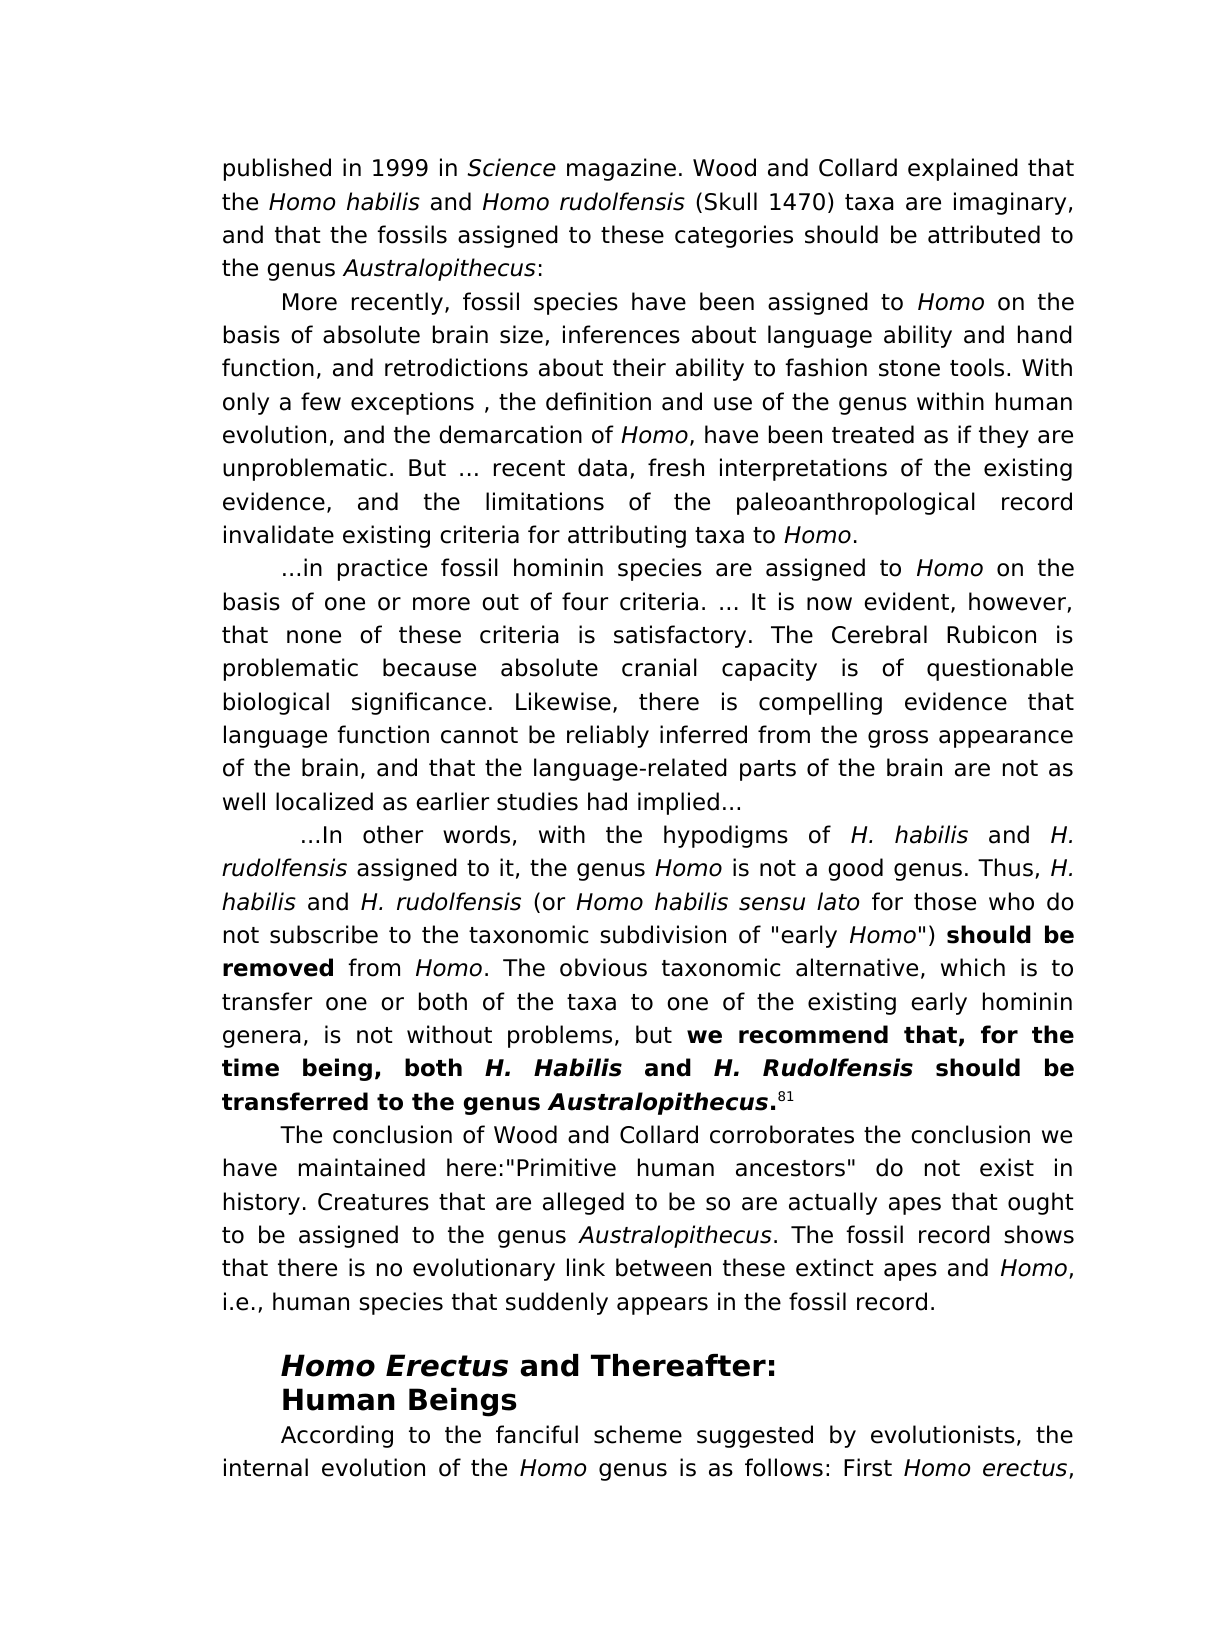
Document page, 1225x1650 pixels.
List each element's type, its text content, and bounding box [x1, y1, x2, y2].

text published in 1999 in Science magazine. Wood and Collard explained that the Homo habilis and Homo rudolfensis (Skull 1470) taxa are imaginary, and that the fossils assigned to these categories should be attributed to the genus Australopithecus: [222, 150, 1075, 283]
text ...In other words, with the hypodigms of H. habilis and H. rudolfensis assigned to it, the genus Homo is not a good genus. Thus, H. habilis and H. rudolfensis (or Homo habilis sensu lato for those who do not subscribe to the taxonomic subdivision of "early Homo") should be removed from Homo. The obvious taxonomic alternative, which is to transfer one or both of the taxa to one of the existing early hominin genera, is not without problems, but we recommend that, for the time being, both H. Habilis and H. Rudolfensis should be transferred to the genus Australopithecus.81 [222, 817, 1075, 1117]
text According to the fanciful scheme suggested by evolutionists, the internal evolution of the Homo genus is as follows: First Homo erectus, [222, 1417, 1075, 1483]
text More recently, fossil species have been assigned to Homo on the basis of absolute brain size, inferences about language ability and hand function, and retrodictions about their ability to fashion stone tools. With only a few exceptions , the definition and use of the genus within human evolution, and the demarcation of Homo, have been treated as if they are unproblematic. But ... recent data, fresh interpretations of the existing evidence, and the limitations of the paleoanthropological record invalidate existing criteria for attributing taxa to Homo. [222, 283, 1075, 550]
text Human Beings [222, 1383, 1075, 1417]
text ...in practice fossil hominin species are assigned to Homo on the basis of one or more out of four criteria. ... It is now evident, however, that none of these criteria is satisfactory. The Cerebral Rubicon is problematic because absolute cranial capacity is of questionable biological significance. Likewise, there is compelling evidence that language function cannot be reliably inferred from the gross appearance of the brain, and that the language-related parts of the brain are not as well localized as earlier studies had implied... [222, 550, 1075, 817]
text Homo Erectus and Thereafter: [222, 1350, 1075, 1383]
text The conclusion of Wood and Collard corroborates the conclusion we have maintained here:"Primitive human ancestors" do not exist in history. Creatures that are alleged to be so are actually apes that ought to be assigned to the genus Australopithecus. The fossil record shows that there is no evolutionary link between these extinct apes and Homo, i.e., human species that suddenly appears in the fossil record. [222, 1117, 1075, 1317]
